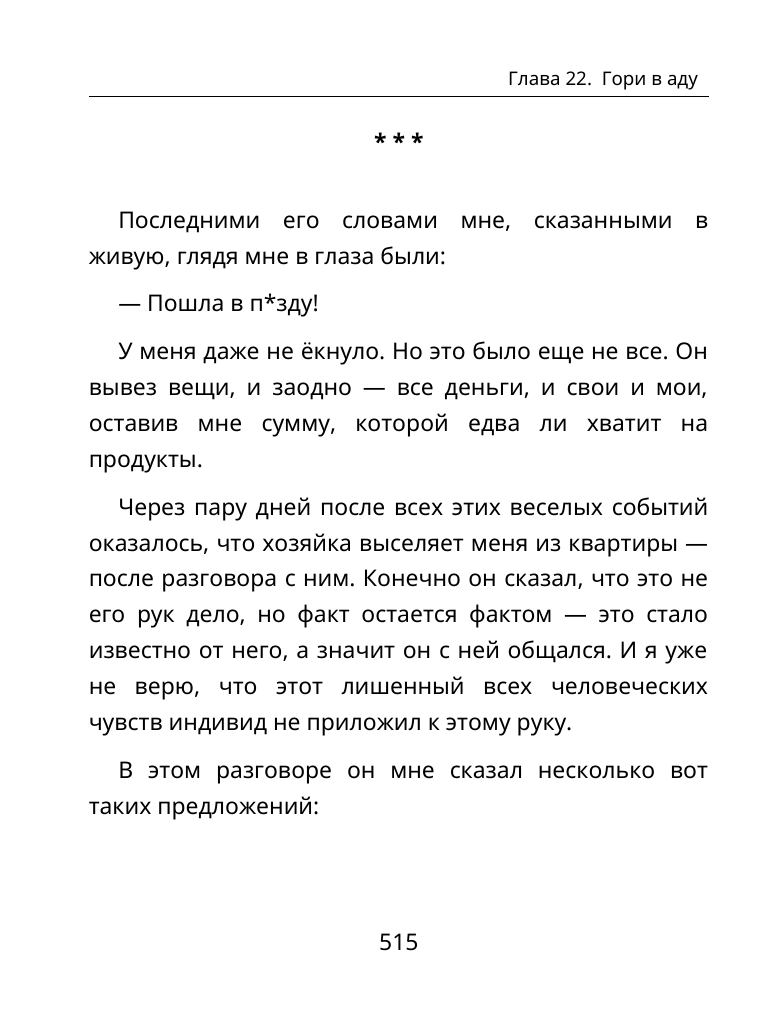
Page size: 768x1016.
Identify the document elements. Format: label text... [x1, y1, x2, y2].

text У меня даже не ёкнуло. Но это было еще не все. Он вывез вещи, и заодно — все деньги, и свои и мои, оставив мне сумму, которой едва ли хватит на продукты. [88, 335, 709, 474]
text Последними его словами мне, сказанными в живую, глядя мне в глаза были: [88, 204, 709, 271]
text — Пошла в п*зду! [88, 287, 709, 318]
text В этом разговоре он мне сказал несколько вот таких предложений: [88, 754, 709, 821]
text Через пару дней после всех этих веселых событий оказалось, что хозяйка выселяет меня из квартиры — после разговора с ним. Конечно он сказал, что это не его рук дело, но факт остается фактом — это стало известно от него, а значит он с ней общался. И я уже не верю, что этот лишенный всех человеческих чувств индивид не приложил к этому руку. [88, 491, 709, 737]
subtitle * * * [88, 126, 709, 157]
